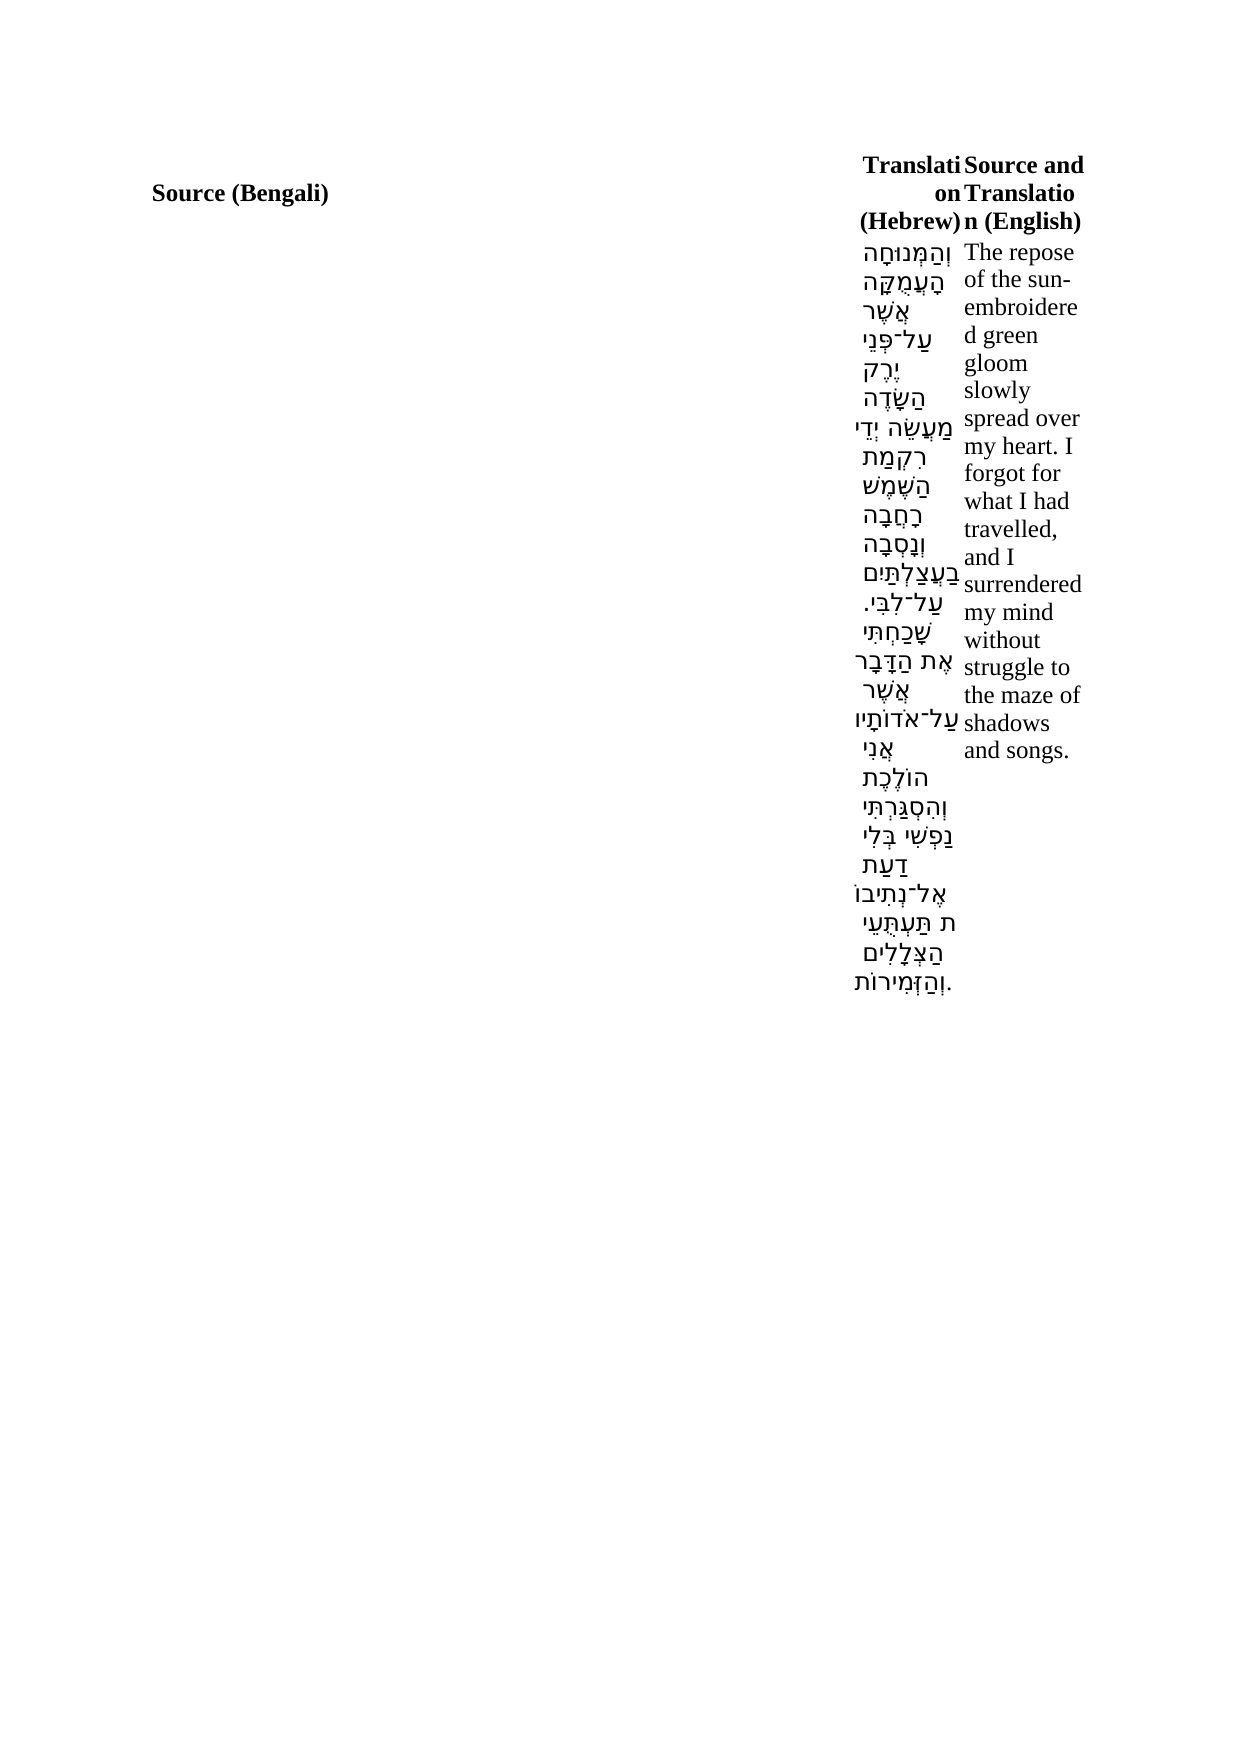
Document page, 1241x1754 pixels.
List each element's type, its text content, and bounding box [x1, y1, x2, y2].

table_cell The repose of the sun-embroidered green gloom slowly spread over my heart. I forgot for what I had travelled, and I surrendered my mind without struggle to the maze of shadows and songs. [962, 236, 1090, 998]
table_cell וְהַמְּנוּחָה הָעֲמֻקָּה אֲשֶׁר עַל־פְּנֵי יֶרֶק הַשָׂדֶה מַעֲשֵׂה יְדֵי רִקְמַת הַשֶּׁמֶשׁ רָחֲבָה וְנָסְבָה בַעֲצַלְתַּיִם עַל־לִבִּי. שָׁכַחְתִּי אֶת הַדָּבָר אֲשֶׁר עַל־אֹדוֹתָיו אֲנִי הוֹלֶכֶת וְהִסְגַּרְתִּי נַפְשִׁי בְּלִי דַעַת אֶל־נְתִיבוֹת תַּעְתֻּעֵי הַצְּלָלִים וְהַזְּמִירוֹת. [853, 236, 962, 998]
table_header Source (Bengali) [150, 150, 852, 236]
table_header Source and Translation (English) [962, 150, 1090, 236]
table_header Translation (Hebrew) [853, 150, 962, 236]
